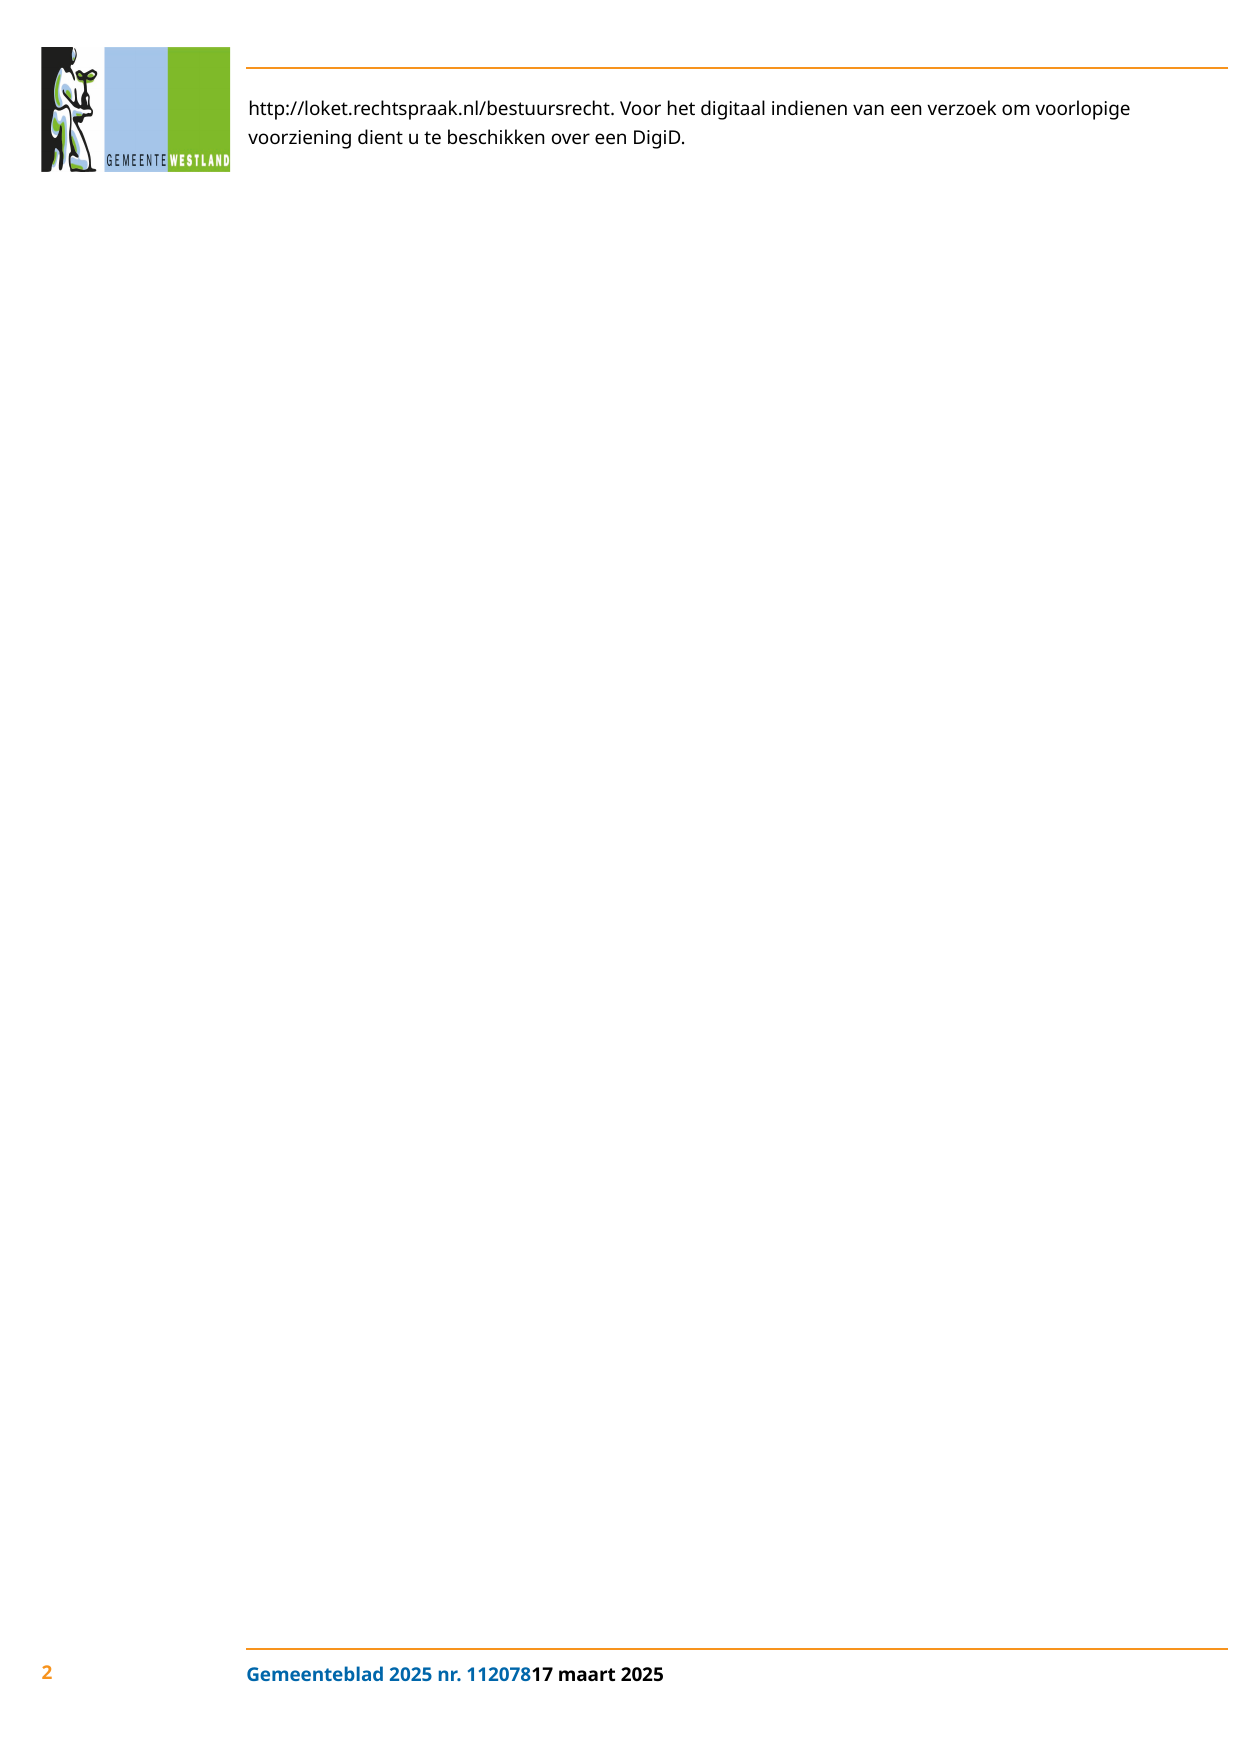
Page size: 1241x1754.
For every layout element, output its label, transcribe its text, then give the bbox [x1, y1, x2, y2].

picture [41, 47, 231, 172]
text http://loket.rechtspraak.nl/bestuursrecht. Voor het digitaal indienen van een verzoek om voorlopige voorziening dient u te beschikken over een DigiD. [248, 95, 1152, 150]
